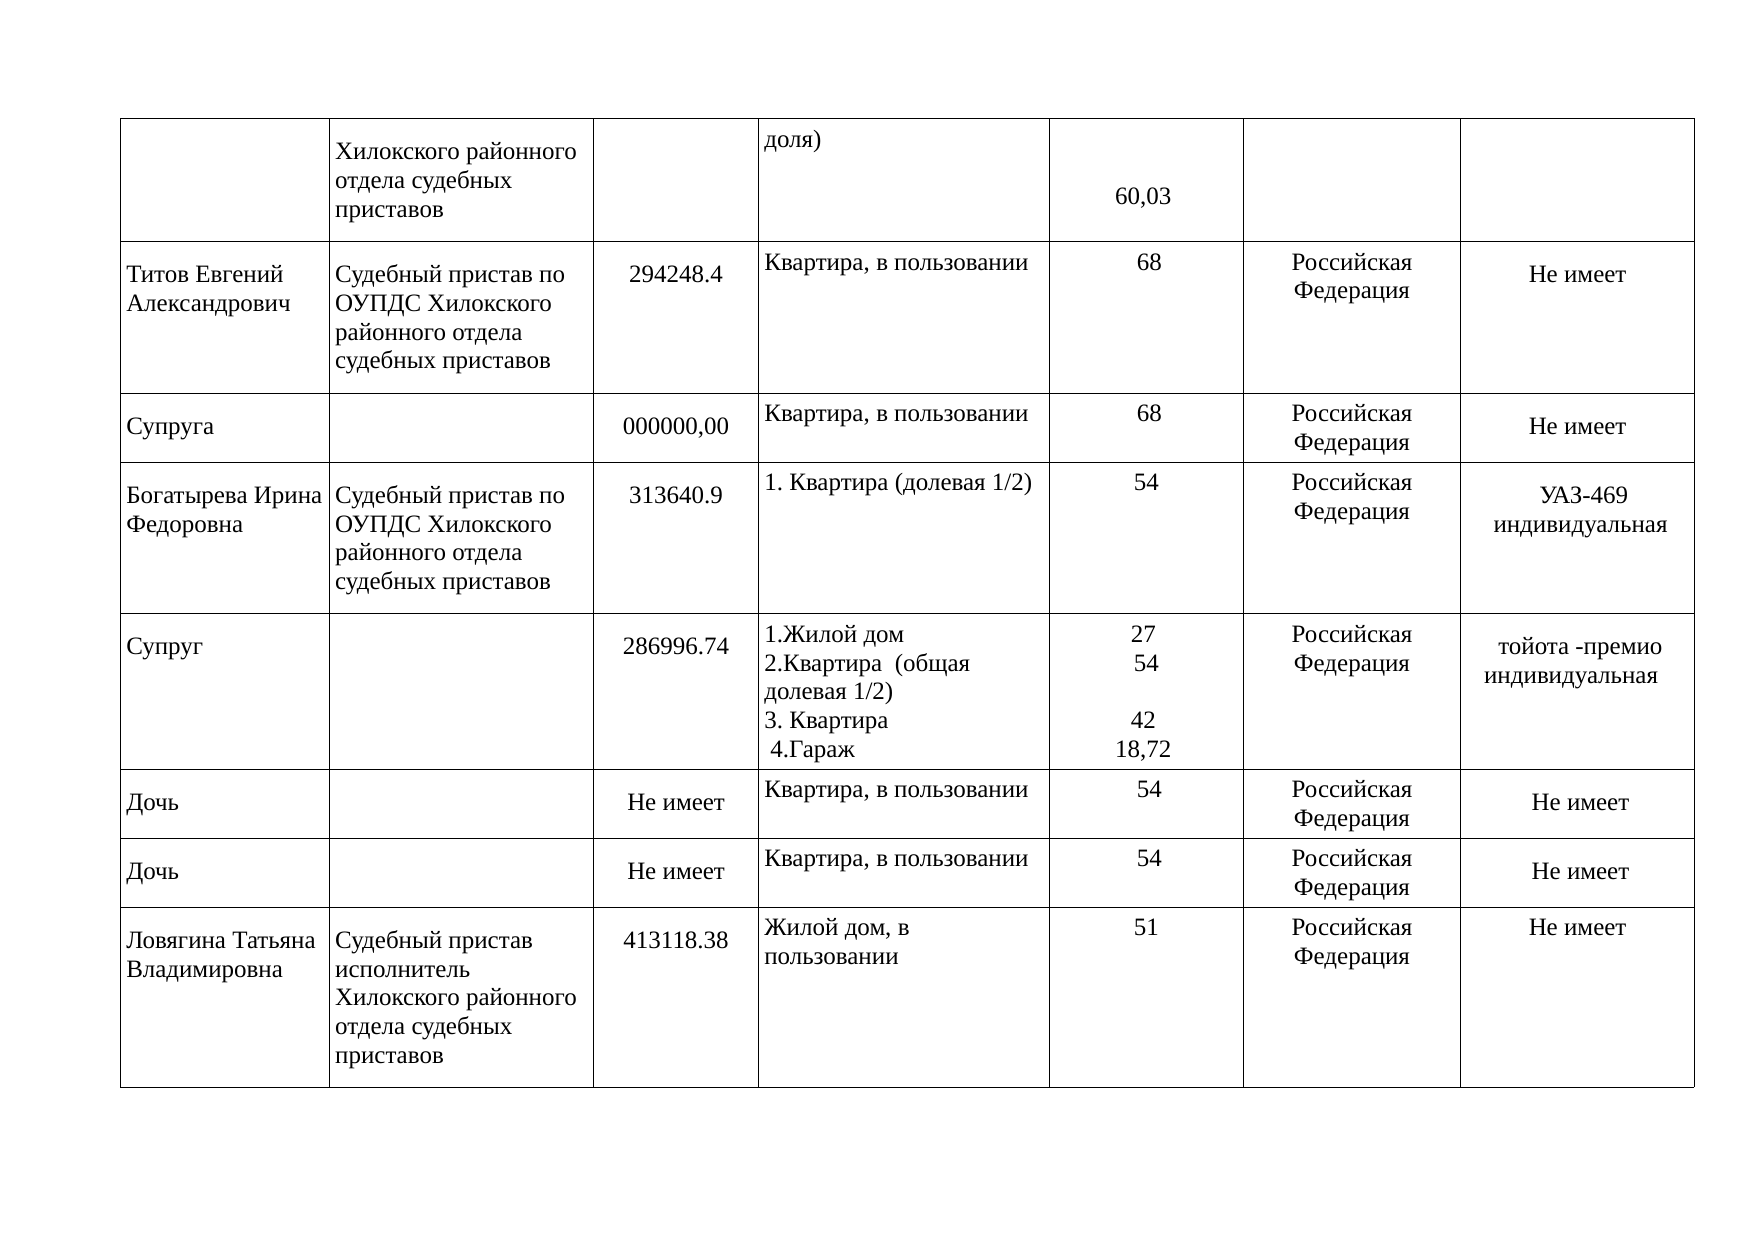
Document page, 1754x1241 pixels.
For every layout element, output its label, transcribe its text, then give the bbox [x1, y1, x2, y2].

table_cell 54 [1050, 839, 1243, 907]
table_cell Российская Федерация [1244, 394, 1460, 462]
table_cell Квартира, в пользовании [759, 839, 1049, 907]
table_cell Не имеет [594, 839, 758, 907]
table_cell 68 [1050, 394, 1243, 462]
table_cell [330, 394, 593, 462]
table_cell Супруг [121, 614, 329, 768]
table_cell 68 [1050, 242, 1243, 392]
table_cell 313640,9 [594, 463, 758, 613]
table_cell [121, 119, 329, 241]
table_cell Квартира, в пользовании [759, 242, 1049, 392]
table_cell 294248,4 [594, 242, 758, 392]
table_cell 54 [1050, 463, 1243, 613]
table_cell [1244, 119, 1460, 241]
table_cell 000000,00 [594, 394, 758, 462]
table_cell Титов Евгений Александрович [121, 242, 329, 392]
table_cell Судебный пристав по ОУПДС Хилокского районного отдела судебных приставов [330, 463, 593, 613]
table_cell 54 [1050, 770, 1243, 837]
table_cell Ловягина Татьяна Владимировна [121, 908, 329, 1087]
table_cell УАЗ-469 индивидуальная [1461, 463, 1694, 613]
table_cell [1461, 119, 1694, 241]
table_cell 27 54 42 18,72 [1050, 614, 1243, 768]
table_cell Хилокского районного отдела судебных приставов [330, 119, 593, 241]
table_cell Российская Федерация [1244, 839, 1460, 907]
table_cell 60,03 [1050, 119, 1243, 241]
table_cell тойота -премио индивидуальная [1461, 614, 1694, 768]
table_cell Супруга [121, 394, 329, 462]
table_cell Жилой дом, в пользовании [759, 908, 1049, 1087]
table_cell 51 [1050, 908, 1243, 1087]
table_cell [330, 839, 593, 907]
table_cell Российская Федерация [1244, 770, 1460, 837]
table_cell доля) [759, 119, 1049, 241]
table_cell Не имеет [1461, 839, 1694, 907]
table_cell [594, 119, 758, 241]
table_cell Богатырева Ирина Федоровна [121, 463, 329, 613]
table_cell Не имеет [1461, 242, 1694, 392]
table_cell [330, 770, 593, 837]
table_cell 1. Квартира (долевая 1/2) [759, 463, 1049, 613]
table_cell Дочь [121, 839, 329, 907]
table_cell 413118,38 [594, 908, 758, 1087]
table_cell Квартира, в пользовании [759, 394, 1049, 462]
table_cell Российская Федерация [1244, 614, 1460, 768]
table_cell Судебный пристав по ОУПДС Хилокского районного отдела судебных приставов [330, 242, 593, 392]
table_cell Российская Федерация [1244, 242, 1460, 392]
table_cell [330, 614, 593, 768]
table_cell Не имеет [1461, 908, 1694, 1087]
table_cell Не имеет [1461, 770, 1694, 837]
table_cell Дочь [121, 770, 329, 837]
table_cell Не имеет [594, 770, 758, 837]
table_cell 286996,74 [594, 614, 758, 768]
table_cell Судебный пристав исполнитель Хилокского районного отдела судебных приставов [330, 908, 593, 1087]
table_cell 1.Жилой дом 2.Квартира (общая долевая 1/2) 3. Квартира 4.Гараж [759, 614, 1049, 768]
table_cell Российская Федерация [1244, 463, 1460, 613]
table_cell Квартира, в пользовании [759, 770, 1049, 837]
table_cell Не имеет [1461, 394, 1694, 462]
table_cell Российская Федерация [1244, 908, 1460, 1087]
